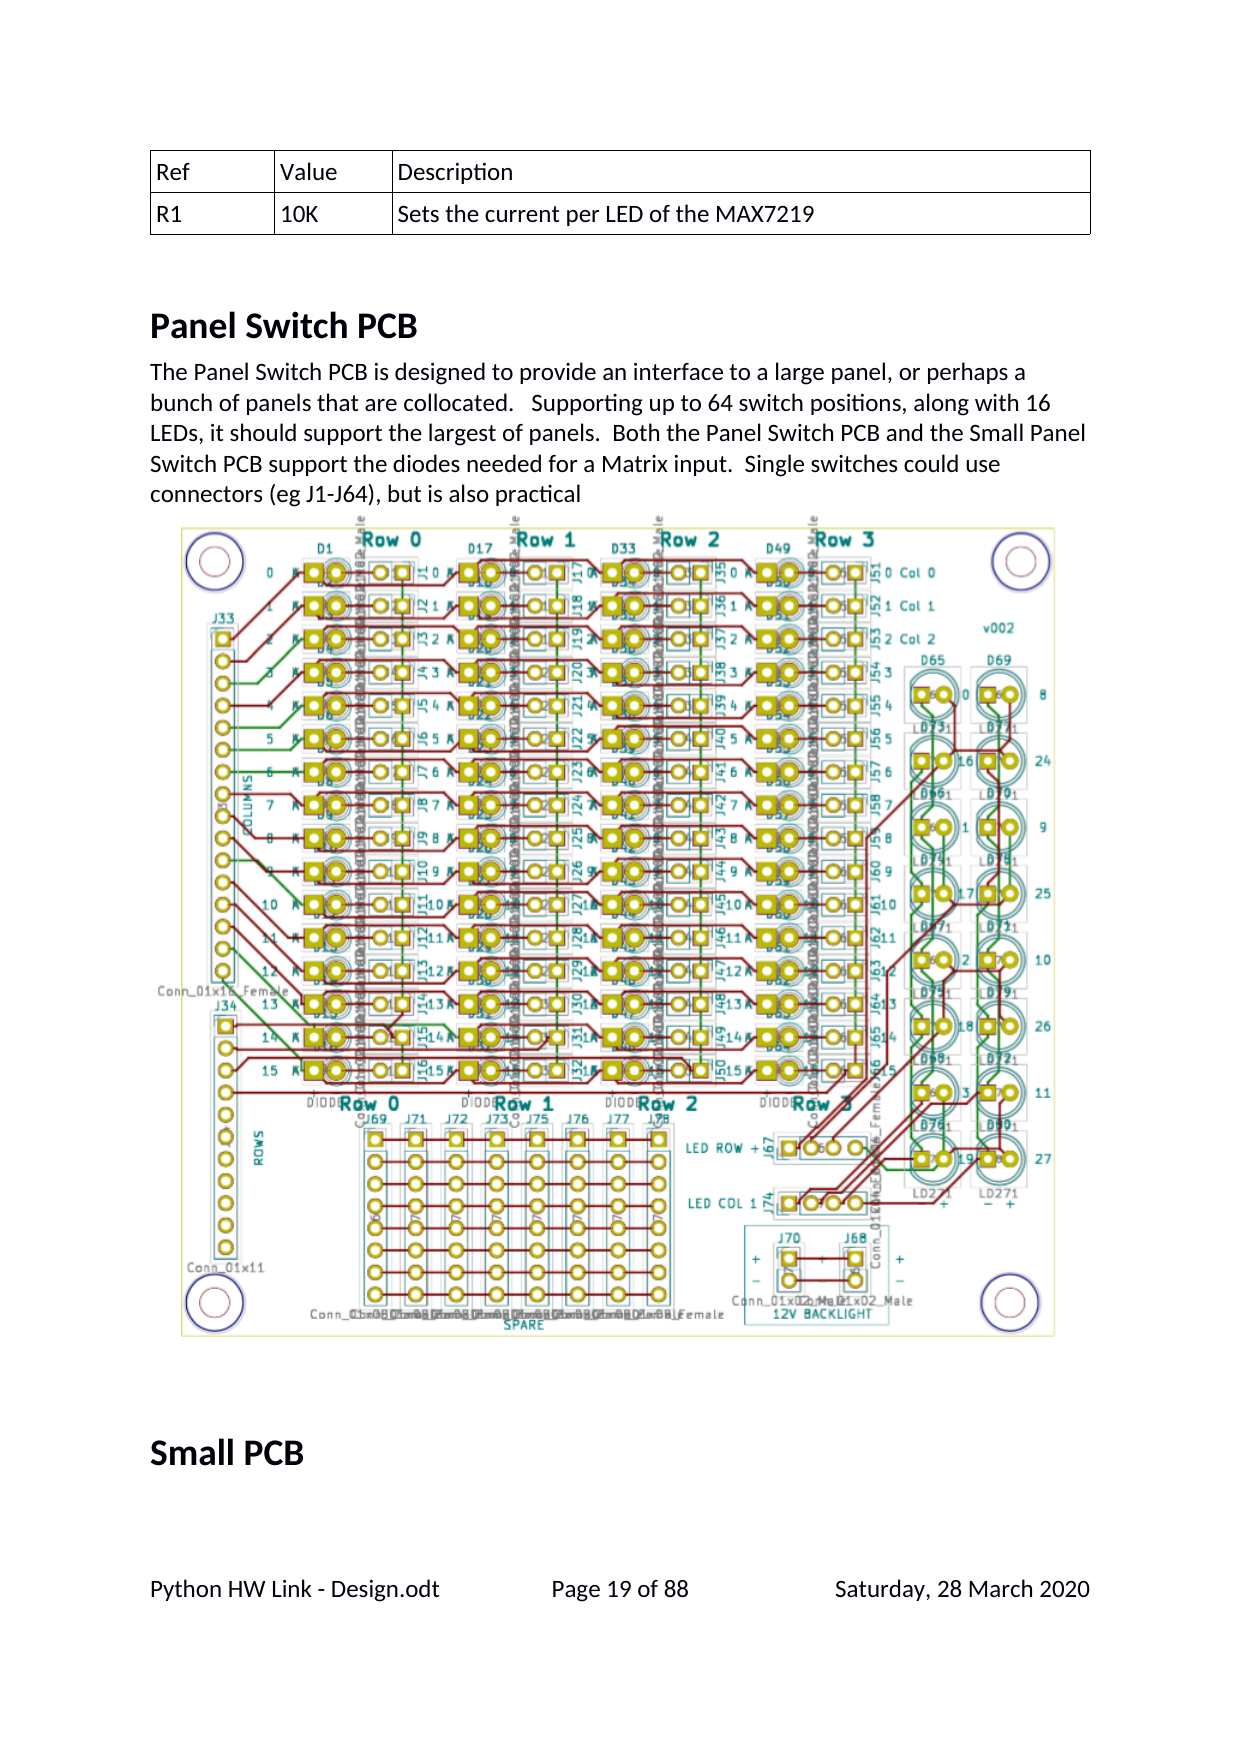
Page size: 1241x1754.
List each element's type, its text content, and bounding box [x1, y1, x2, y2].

table_cell Sets the current per LED of the MAX7219 [393, 193, 1090, 234]
table_cell 10K [275, 193, 392, 234]
table_header Value [275, 151, 392, 192]
table_header Description [393, 151, 1090, 192]
text The Panel Switch PCB is designed to provide an interface to a large panel, or perhaps a bunch of panels that are collocated. Supporting up to 64 switch positions, along with 16 LEDs, it should support the largest of panels. Both the Panel Switch PCB and the Small Panel Switch PCB support the diodes needed for a Matrix input. Single switches could use connectors (eg J1-J64), but is also practical [150, 356, 1090, 509]
subtitle Panel Switch PCB [150, 302, 1090, 348]
picture [150, 509, 1091, 1361]
table_header Ref [151, 151, 274, 192]
subtitle Small PCB [150, 1428, 1090, 1474]
table_cell R1 [151, 193, 274, 234]
